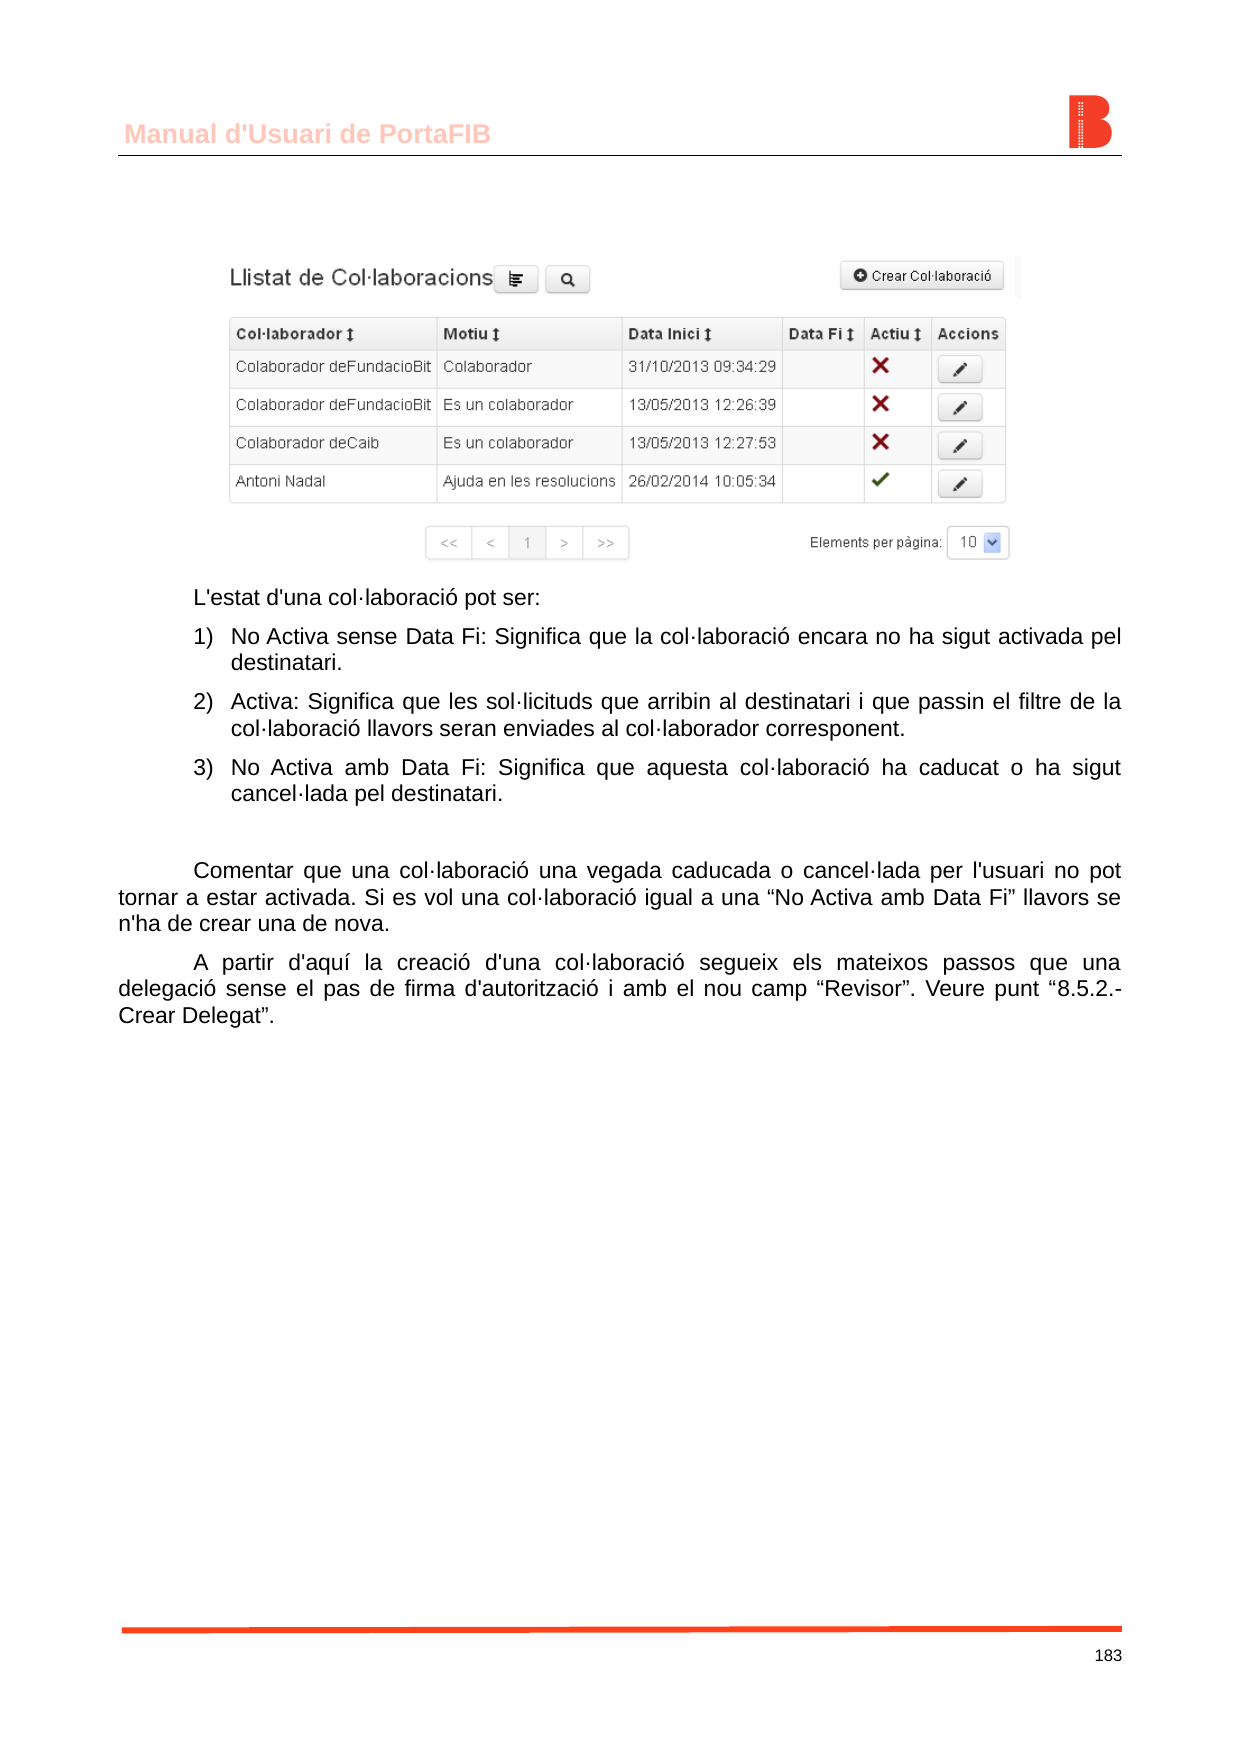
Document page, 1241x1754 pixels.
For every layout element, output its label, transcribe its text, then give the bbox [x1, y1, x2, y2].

picture [219, 254, 1022, 572]
text A partir d'aquí la creació d'una col·laboració segueix els mateixos passos que una delegació sense el pas de firma d'autorització i amb el nou camp “Revisor”. Veure punt “8.5.2Crear Delegat”. [118, 949, 1122, 1028]
text Comentar que una col·laboració una vegada caducada o cancel·lada per l'usuari no pot tornar a estar activada. Si es vol una col·laboració igual a una “No Activa amb Data Fi” llavors se n'ha de crear una de nova. [118, 857, 1122, 937]
list Activa: Significa que les sol·licituds que arribin al destinatari i que passin el filtre de la col·laboració llavors seran enviades al col·laborador corresponent. [193, 688, 1122, 741]
text L'estat d'una col·laboració pot ser: [118, 584, 1122, 611]
picture [1063, 94, 1117, 150]
list No Activa sense Data Fi: Significa que la col·laboració encara no ha sigut activada pel destinatari. [193, 623, 1122, 676]
list No Activa amb Data Fi: Significa que aquesta col·laboració ha caducat o ha sigut cancel·lada pel destinatari. [193, 753, 1122, 806]
